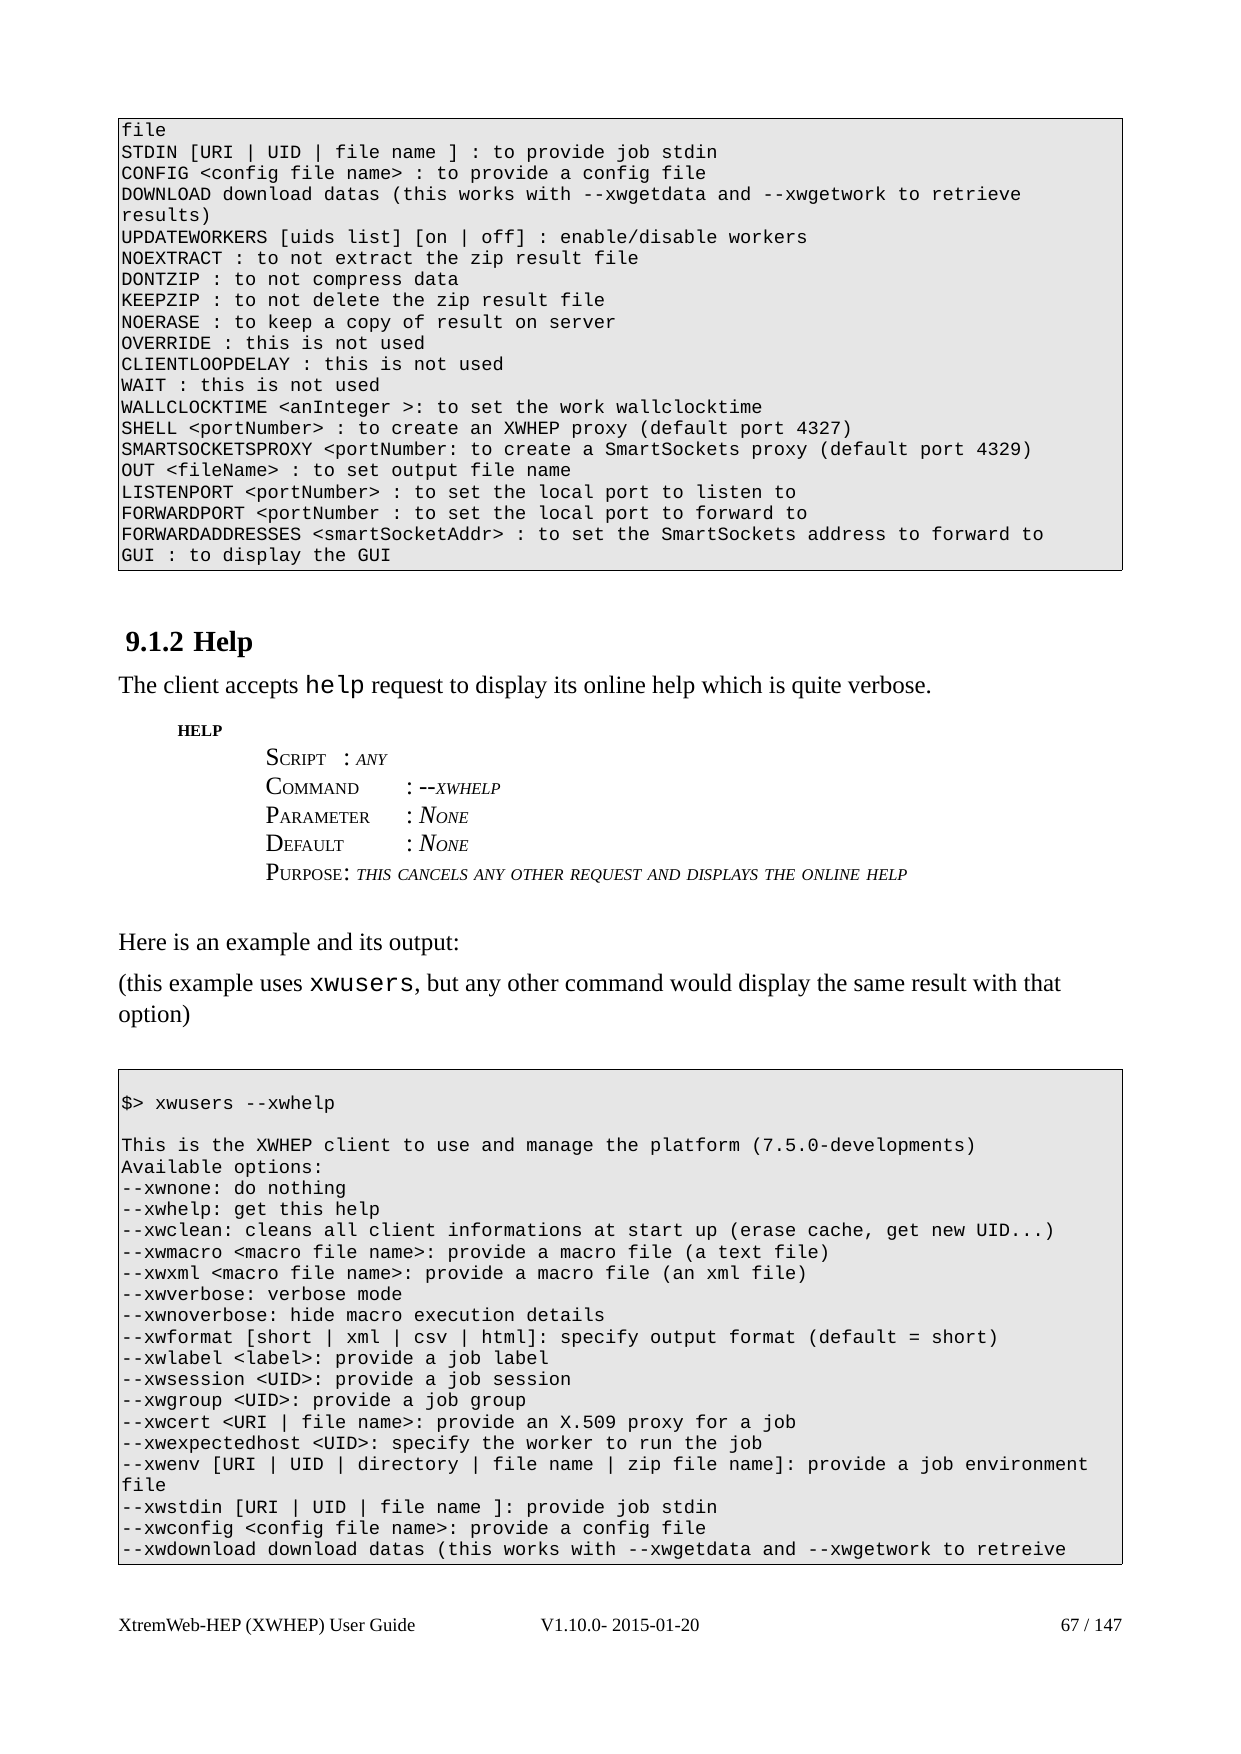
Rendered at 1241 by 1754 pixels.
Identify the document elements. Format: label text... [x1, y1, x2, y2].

text Available options: [119, 1154, 1122, 1176]
text --xwdownload download datas (this works with --xwgetdata and --xwgetwork to retreive [119, 1537, 1122, 1564]
text Purpose : this cancels any other request and displays the online help [265, 857, 1122, 886]
text WALLCLOCKTIME <anInteger >: to set the work wallclocktime [119, 394, 1122, 416]
text --xwhelp: get this help [119, 1197, 1122, 1218]
text OUT <fileName> : to set output file name [119, 458, 1122, 479]
text Here is an example and its output: [118, 927, 1122, 956]
text STDIN [URI | UID | file name ] : to provide job stdin [119, 139, 1122, 161]
text SHELL <portNumber> : to create an XWHEP proxy (default port 4327) [119, 416, 1122, 437]
text Default : None [265, 828, 1122, 857]
text --xwverbose: verbose mode [119, 1282, 1122, 1303]
text --xwnoverbose: hide macro execution details [119, 1303, 1122, 1324]
text OVERRIDE : this is not used [119, 331, 1122, 352]
text SMARTSOCKETSPROXY <portNumber: to create a SmartSockets proxy (default port 4329) [119, 437, 1122, 458]
text help [177, 713, 1122, 742]
text Command : --xwhelp [265, 771, 1122, 800]
text --xwconfig <config file name>: provide a config file [119, 1516, 1122, 1537]
text NOEXTRACT : to not extract the zip result file [119, 246, 1122, 267]
text (this example uses xwusers, but any other command would display the same result with that option) [118, 968, 1122, 1028]
text The client accepts help request to display its online help which is quite verbose. [118, 670, 1122, 701]
text UPDATEWORKERS [uids list] [on | off] : enable/disable workers [119, 224, 1122, 246]
text --xwformat [short | xml | csv | html]: specify output format (default = short) [119, 1324, 1122, 1346]
text FORWARDPORT <portNumber : to set the local port to forward to [119, 501, 1122, 522]
text Parameter : None [265, 800, 1122, 828]
text Script : any [265, 742, 1122, 771]
text WAIT : this is not used [119, 373, 1122, 394]
text DOWNLOAD download datas (this works with --xwgetdata and --xwgetwork to retrieve results) [119, 182, 1122, 224]
subtitle Help [118, 624, 1122, 658]
text --xwclean: cleans all client informations at start up (erase cache, get new UID...) [119, 1218, 1122, 1239]
text --xwcert <URI | file name>: provide an X.509 proxy for a job [119, 1409, 1122, 1431]
text --xwmacro <macro file name>: provide a macro file (a text file) [119, 1239, 1122, 1261]
text --xwsession <UID>: provide a job session [119, 1367, 1122, 1388]
text --xwxml <macro file name>: provide a macro file (an xml file) [119, 1261, 1122, 1282]
text CLIENTLOOPDELAY : this is not used [119, 352, 1122, 373]
text DONTZIP : to not compress data [119, 267, 1122, 288]
text LISTENPORT <portNumber> : to set the local port to listen to [119, 479, 1122, 501]
text CONFIG <config file name> : to provide a config file [119, 161, 1122, 182]
text --xwnone: do nothing [119, 1176, 1122, 1197]
text --xwstdin [URI | UID | file name ]: provide job stdin [119, 1494, 1122, 1516]
text --xwenv [URI | UID | directory | file name | zip file name]: provide a job environment file [119, 1452, 1122, 1494]
text This is the XWHEP client to use and manage the platform (7.5.0-developments) [119, 1133, 1122, 1154]
text --xwgroup <UID>: provide a job group [119, 1388, 1122, 1409]
text file [119, 119, 1122, 139]
text GUI : to display the GUI [119, 543, 1122, 570]
text --xwlabel <label>: provide a job label [119, 1346, 1122, 1367]
text KEEPZIP : to not delete the zip result file [119, 288, 1122, 309]
text $> xwusers --xwhelp [119, 1091, 1122, 1112]
text --xwexpectedhost <UID>: specify the worker to run the job [119, 1431, 1122, 1452]
text NOERASE : to keep a copy of result on server [119, 309, 1122, 331]
text FORWARDADDRESSES <smartSocketAddr> : to set the SmartSockets address to forward to [119, 522, 1122, 543]
